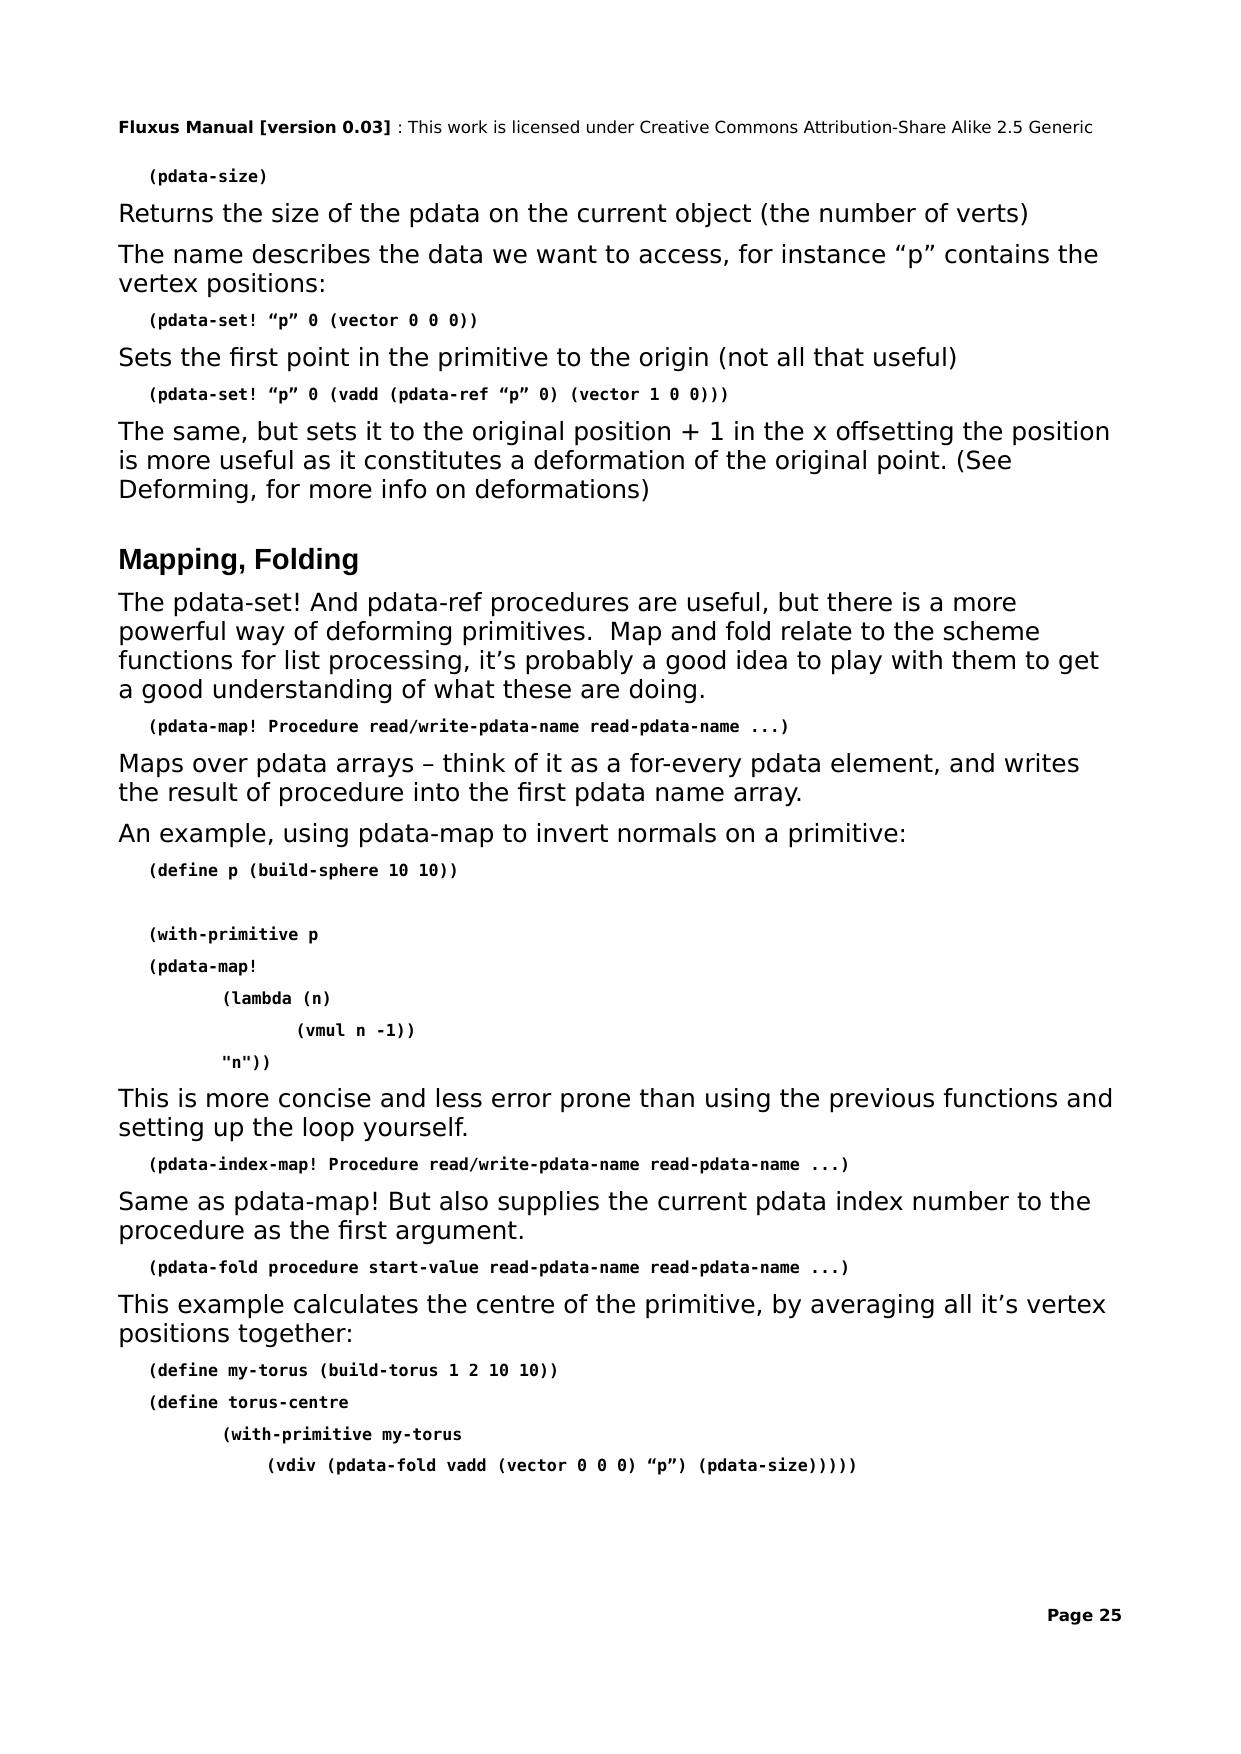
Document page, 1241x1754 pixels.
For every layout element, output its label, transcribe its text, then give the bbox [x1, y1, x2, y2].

text This is more concise and less error prone than using the previous functions and setting up the loop yourself. [118, 1084, 1122, 1143]
text (pdata-map! Procedure read/write-pdata-name read-pdata-name ...) [148, 717, 1122, 736]
text (pdata-map! [148, 957, 1122, 976]
text (pdata-set! “p” 0 (vadd (pdata-ref “p” 0) (vector 1 0 0))) [148, 385, 1122, 404]
text (pdata-size) [148, 167, 1122, 186]
text "n")) [148, 1053, 1122, 1072]
text (pdata-set! “p” 0 (vector 0 0 0)) [148, 311, 1122, 331]
text (vdiv (pdata-fold vadd (vector 0 0 0) “p”) (pdata-size))))) [118, 1456, 1122, 1476]
text (pdata-fold procedure start-value read-pdata-name read-pdata-name ...) [148, 1258, 1122, 1277]
text Maps over pdata arrays – think of it as a for-every pdata element, and writes the result of procedure into the first pdata name array. [118, 749, 1122, 807]
text (define my-torus (build-torus 1 2 10 10)) [148, 1361, 1122, 1380]
text The pdata-set! And pdata-ref procedures are useful, but there is a more powerful way of deforming primitives. Map and fold relate to the scheme functions for list processing, it’s probably a good idea to play with them to get a good understanding of what these are doing. [118, 588, 1122, 704]
text The same, but sets it to the original position + 1 in the x offsetting the position is more useful as it constitutes a deformation of the original point. (See Deforming, for more info on deformations) [118, 417, 1122, 504]
text The name describes the data we want to access, for instance “p” contains the vertex positions: [118, 241, 1122, 299]
text (vmul n -1)) [148, 1021, 1122, 1040]
text Returns the size of the pdata on the current object (the number of verts) [118, 199, 1122, 228]
text An example, using pdata-map to invert normals on a primitive: [118, 820, 1122, 849]
text (lambda (n) [148, 989, 1122, 1008]
text (pdata-index-map! Procedure read/write-pdata-name read-pdata-name ...) [148, 1155, 1122, 1175]
text This example calculates the centre of the primitive, by averaging all it’s vertex positions together: [118, 1290, 1122, 1348]
text (define torus-centre [148, 1393, 1122, 1412]
text (with-primitive p [148, 925, 1122, 944]
text Same as pdata-map! But also supplies the current pdata index number to the procedure as the first argument. [118, 1187, 1122, 1246]
text Sets the first point in the primitive to the origin (not all that useful) [118, 343, 1122, 372]
text (define p (build-sphere 10 10)) [148, 861, 1122, 881]
subtitle Mapping, Folding [118, 542, 1122, 575]
text (with-primitive my-torus [148, 1424, 1122, 1444]
